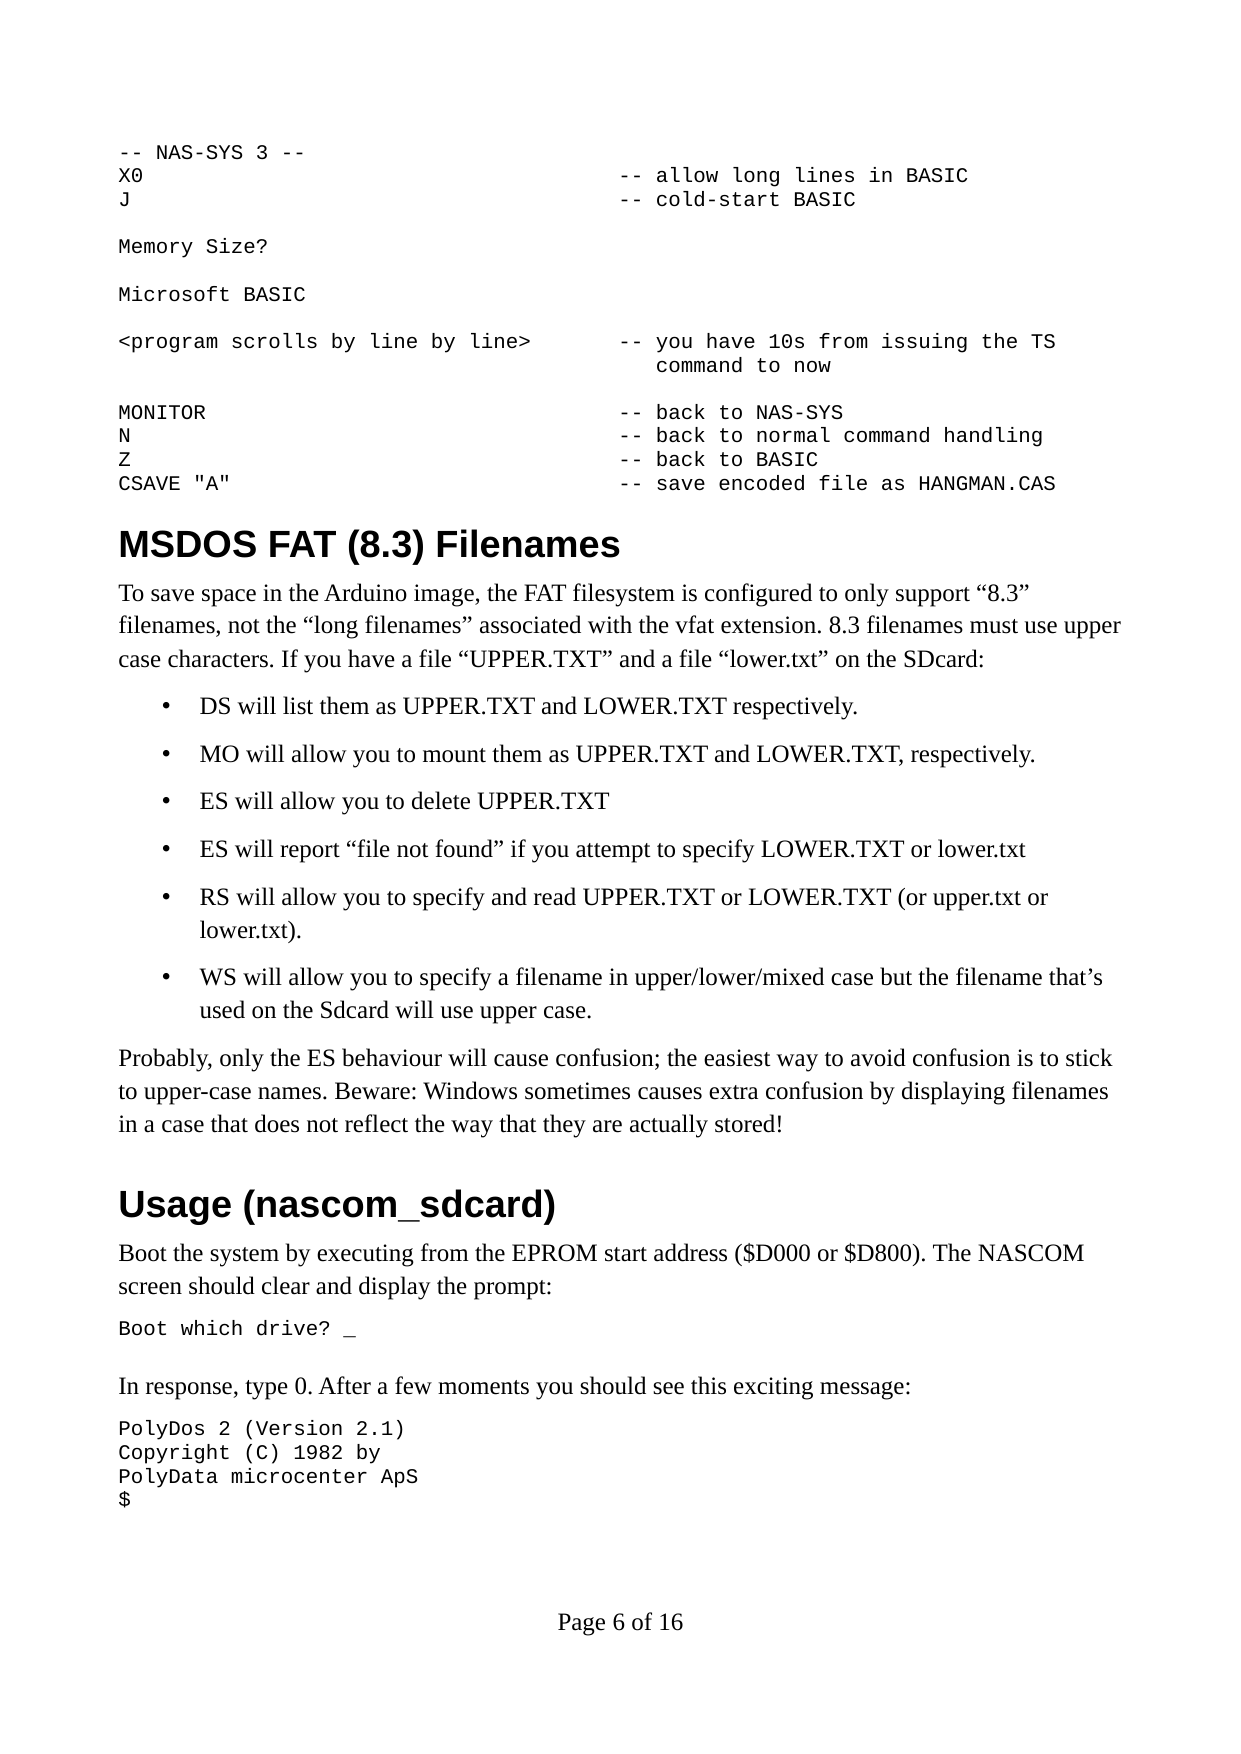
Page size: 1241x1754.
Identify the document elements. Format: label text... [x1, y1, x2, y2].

list WS will allow you to specify a filename in upper/lower/mixed case but the filename that’s used on the Sdcard will use upper case. [162, 962, 1122, 1024]
text Probably, only the ES behaviour will cause confusion; the easiest way to avoid confusion is to stick to upper-case names. Beware: Windows sometimes causes extra confusion by displaying filenames in a case that does not reflect the way that they are actually stored! [118, 1043, 1122, 1138]
text N -- back to normal command handling [118, 426, 1122, 449]
text PolyDos 2 (Version 2.1) [118, 1418, 1122, 1442]
text Boot which drive? _ [118, 1318, 1122, 1342]
text CSAVE "A" -- save encoded file as HANGMAN.CAS [118, 473, 1122, 496]
list ES will report “file not found” if you attempt to specify LOWER.TXT or lower.txt [162, 834, 1122, 863]
list MO will allow you to mount them as UPPER.TXT and LOWER.TXT, respectively. [162, 739, 1122, 768]
text <program scrolls by line by line> -- you have 10s from issuing the TS [118, 331, 1122, 354]
subtitle MSDOS FAT (8.3) Filenames [118, 521, 1122, 565]
text command to now [118, 354, 1122, 378]
list RS will allow you to specify and read UPPER.TXT or LOWER.TXT (or upper.txt or lower.txt). [162, 882, 1122, 943]
list DS will list them as UPPER.TXT and LOWER.TXT respectively. [162, 691, 1122, 720]
text Z -- back to BASIC [118, 449, 1122, 473]
text Copyright (C) 1982 by [118, 1442, 1122, 1466]
text Boot the system by executing from the EPROM start address ($D000 or $D800). The NASCOM screen should clear and display the prompt: [118, 1238, 1122, 1299]
text Memory Size? [118, 236, 1122, 260]
list ES will allow you to delete UPPER.TXT [162, 786, 1122, 815]
text $ [118, 1489, 1122, 1513]
text MONITOR -- back to NAS-SYS [118, 402, 1122, 426]
text In response, type 0. After a few moments you should see this exciting message: [118, 1371, 1122, 1399]
text X0 -- allow long lines in BASIC [118, 165, 1122, 189]
text J -- cold-start BASIC [118, 189, 1122, 213]
text PolyData microcenter ApS [118, 1466, 1122, 1489]
text Microsoft BASIC [118, 284, 1122, 307]
subtitle Usage (nascom_sdcard) [118, 1182, 1122, 1225]
text To save space in the Arduino image, the FAT filesystem is configured to only support “8.3” filenames, not the “long filenames” associated with the vfat extension. 8.3 filenames must use upper case characters. If you have a file “UPPER.TXT” and a file “lower.txt” on the SDcard: [118, 578, 1122, 672]
text -- NAS-SYS 3 -- [118, 142, 1122, 165]
